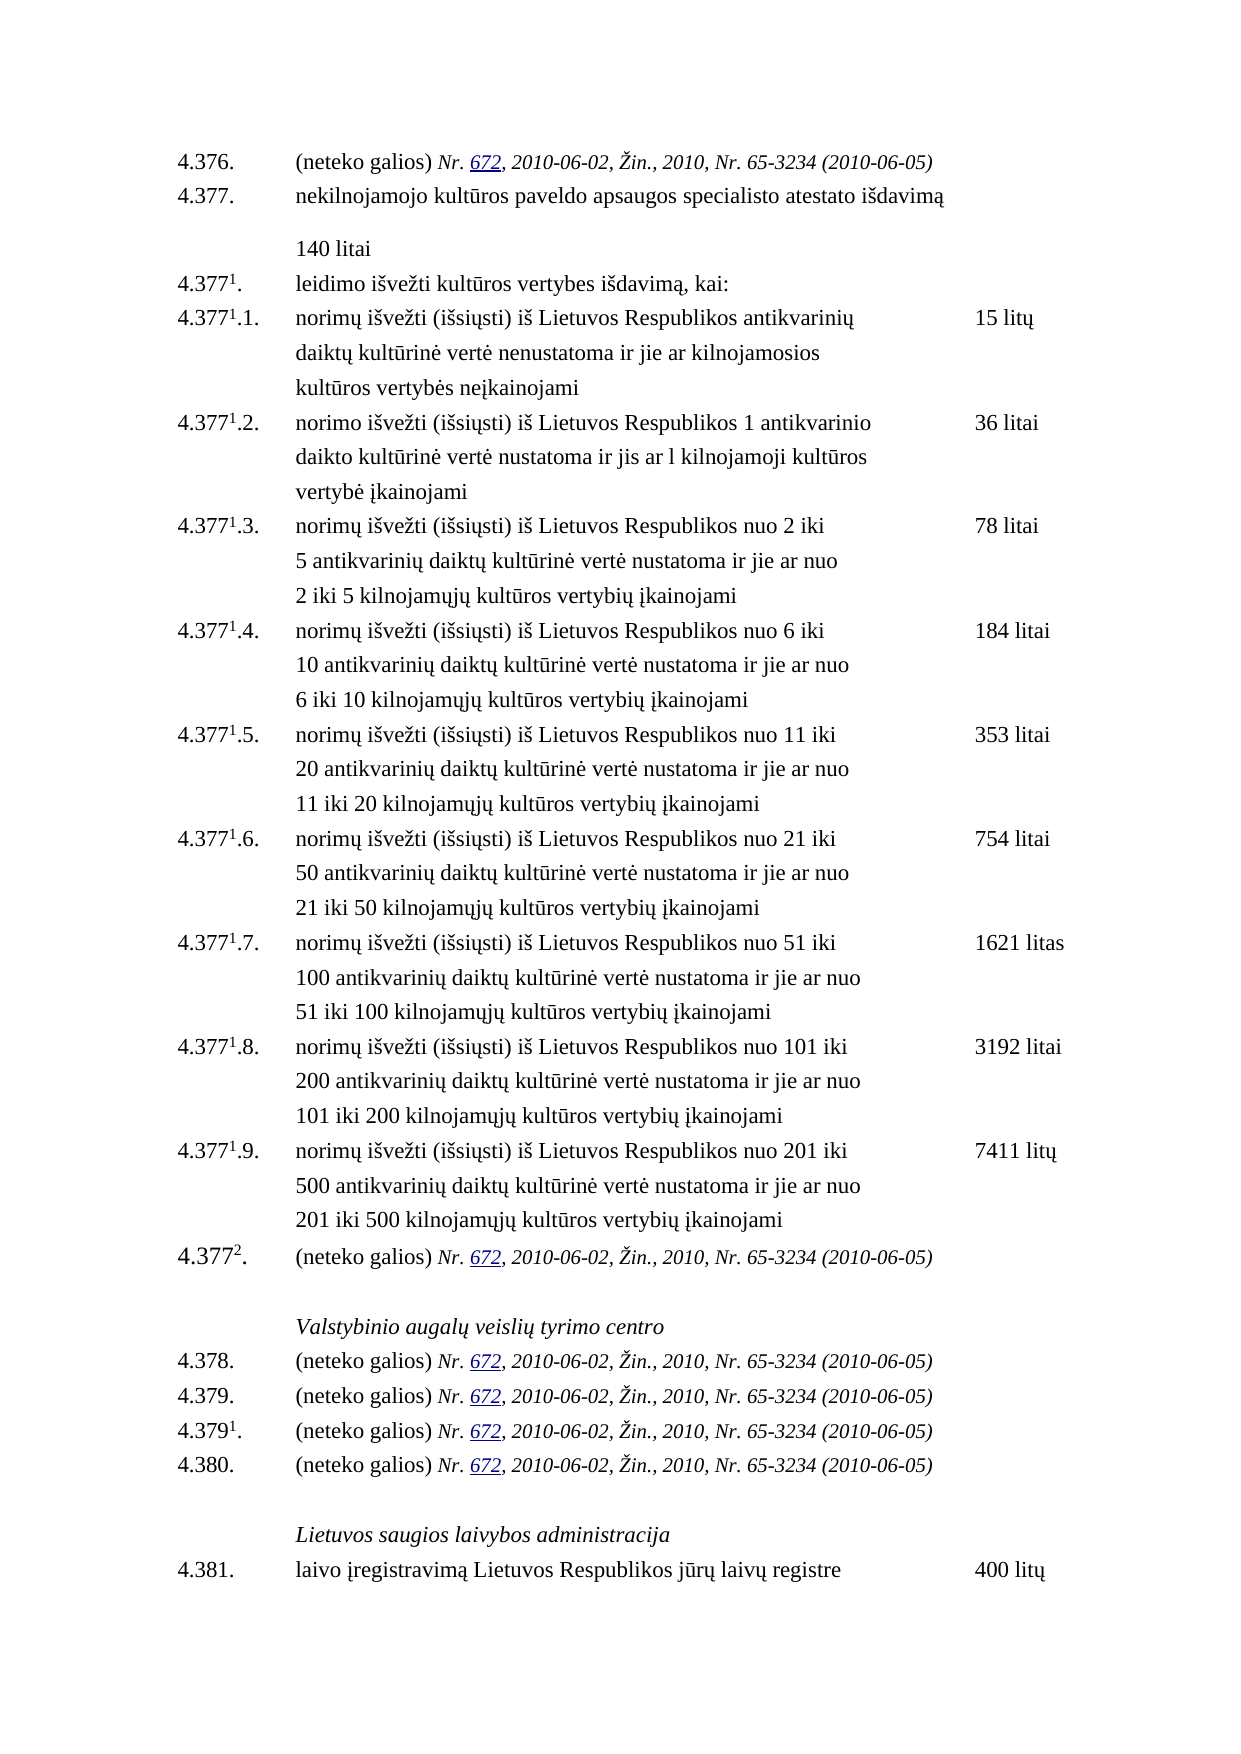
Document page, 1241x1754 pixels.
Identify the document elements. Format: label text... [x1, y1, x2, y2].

text 4.378. (neteko galios) Nr. 672, 2010-06-02, Žin., 2010, Nr. 65-3234 (2010-06-05) [177, 1347, 945, 1374]
text 4.3771.1. norimų išvežti (išsiųsti) iš Lietuvos Respublikos antikvarinių 15 litų [177, 304, 1122, 331]
text 4.376. (neteko galios) Nr. 672, 2010-06-02, Žin., 2010, Nr. 65-3234 (2010-06-05) [177, 148, 1122, 174]
text 4.3771.6. norimų išvežti (išsiųsti) iš Lietuvos Respublikos nuo 21 iki 754 litai [177, 825, 1122, 851]
text daiktų kultūrinė vertė nenustatoma ir jie ar kilnojamosios [177, 339, 1122, 366]
text 4.3771.5. norimų išvežti (išsiųsti) iš Lietuvos Respublikos nuo 11 iki 353 litai [177, 721, 1122, 747]
text 4.379. (neteko galios) Nr. 672, 2010-06-02, Žin., 2010, Nr. 65-3234 (2010-06-05) [177, 1382, 945, 1408]
text 4.3791. (neteko galios) Nr. 672, 2010-06-02, Žin., 2010, Nr. 65-3234 (2010-06-05) [177, 1417, 945, 1443]
text 200 antikvarinių daiktų kultūrinė vertė nustatoma ir jie ar nuo [177, 1068, 1122, 1094]
text 4.377. nekilnojamojo kultūros paveldo apsaugos specialisto atestato išdavimą 140 litai [177, 182, 945, 261]
text 20 antikvarinių daiktų kultūrinė vertė nustatoma ir jie ar nuo [177, 755, 1122, 782]
text 4.3771.7. norimų išvežti (išsiųsti) iš Lietuvos Respublikos nuo 51 iki 1621 litas [177, 929, 1122, 955]
text 4.380. (neteko galios) Nr. 672, 2010-06-02, Žin., 2010, Nr. 65-3234 (2010-06-05) [177, 1452, 1122, 1478]
text Lietuvos saugios laivybos administracija [177, 1521, 1122, 1547]
text kultūros vertybės neįkainojami [177, 374, 1122, 400]
text 4.381. laivo įregistravimą Lietuvos Respublikos jūrų laivų registre 400 litų [177, 1556, 1122, 1582]
text 4.3771.9. norimų išvežti (išsiųsti) iš Lietuvos Respublikos nuo 201 iki 7411 litų [177, 1137, 1122, 1163]
text 4.3771.4. norimų išvežti (išsiųsti) iš Lietuvos Respublikos nuo 6 iki 184 litai [177, 617, 1122, 643]
text 500 antikvarinių daiktų kultūrinė vertė nustatoma ir jie ar nuo [177, 1172, 1122, 1198]
text 21 iki 50 kilnojamųjų kultūros vertybių įkainojami [177, 894, 1122, 921]
text daikto kultūrinė vertė nustatoma ir jis ar l kilnojamoji kultūros [177, 443, 1122, 469]
text 4.3771. leidimo išvežti kultūros vertybes išdavimą, kai: [177, 270, 1122, 296]
text vertybė įkainojami [177, 478, 1122, 504]
text 6 iki 10 kilnojamųjų kultūros vertybių įkainojami [177, 686, 1122, 712]
text 11 iki 20 kilnojamųjų kultūros vertybių įkainojami [177, 790, 1122, 816]
text 101 iki 200 kilnojamųjų kultūros vertybių įkainojami [177, 1102, 1122, 1129]
text 2 iki 5 kilnojamųjų kultūros vertybių įkainojami [177, 582, 1122, 608]
text 4.3771.8. norimų išvežti (išsiųsti) iš Lietuvos Respublikos nuo 101 iki 3192 litai [177, 1033, 1122, 1059]
text 4.3771.2. norimo išvežti (išsiųsti) iš Lietuvos Respublikos 1 antikvarinio 36 litai [177, 408, 1122, 435]
text 4.3772. (neteko galios) Nr. 672, 2010-06-02, Žin., 2010, Nr. 65-3234 (2010-06-05) [177, 1241, 945, 1270]
text 10 antikvarinių daiktų kultūrinė vertė nustatoma ir jie ar nuo [177, 651, 1122, 678]
text 4.3771.3. norimų išvežti (išsiųsti) iš Lietuvos Respublikos nuo 2 iki 78 litai [177, 513, 1122, 539]
text Valstybinio augalų veislių tyrimo centro [177, 1313, 945, 1339]
text 201 iki 500 kilnojamųjų kultūros vertybių įkainojami [177, 1206, 1122, 1233]
text 51 iki 100 kilnojamųjų kultūros vertybių įkainojami [177, 998, 1122, 1024]
text 5 antikvarinių daiktų kultūrinė vertė nustatoma ir jie ar nuo [177, 547, 1122, 574]
text 50 antikvarinių daiktų kultūrinė vertė nustatoma ir jie ar nuo [177, 859, 1122, 886]
text 100 antikvarinių daiktų kultūrinė vertė nustatoma ir jie ar nuo [177, 963, 1122, 990]
